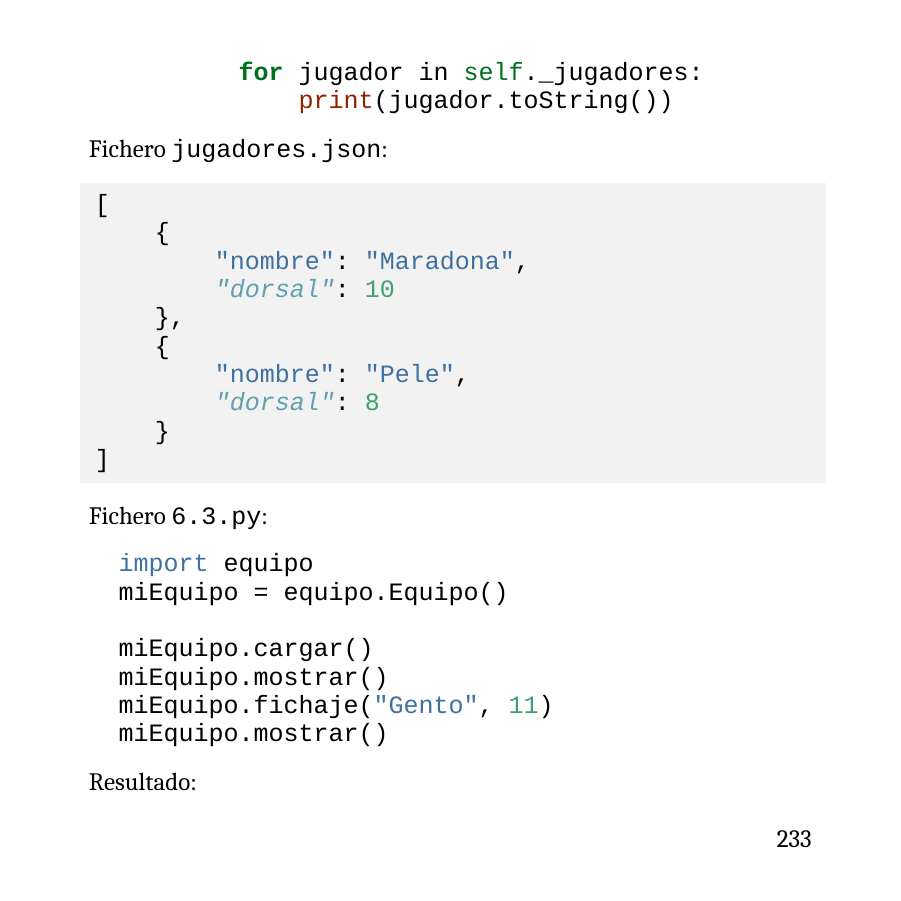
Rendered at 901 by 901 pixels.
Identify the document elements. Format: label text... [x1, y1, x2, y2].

text [ { "nombre": "Maradona", "dorsal": 10 }, { "nombre": "Pele", "dorsal": 8 } ] [86, 190, 820, 477]
text Resultado: [89, 768, 811, 797]
text Fichero 6.3.py: [89, 502, 811, 532]
text Fichero jugadores.json: [89, 134, 811, 164]
text for jugador in self._jugadores: print(jugador.toString()) [118, 59, 811, 116]
text import equipo miEquipo = equipo.Equipo() miEquipo.cargar() miEquipo.mostrar() miEquipo.fichaje("Gento", 11) miEquipo.mostrar() [118, 551, 811, 749]
